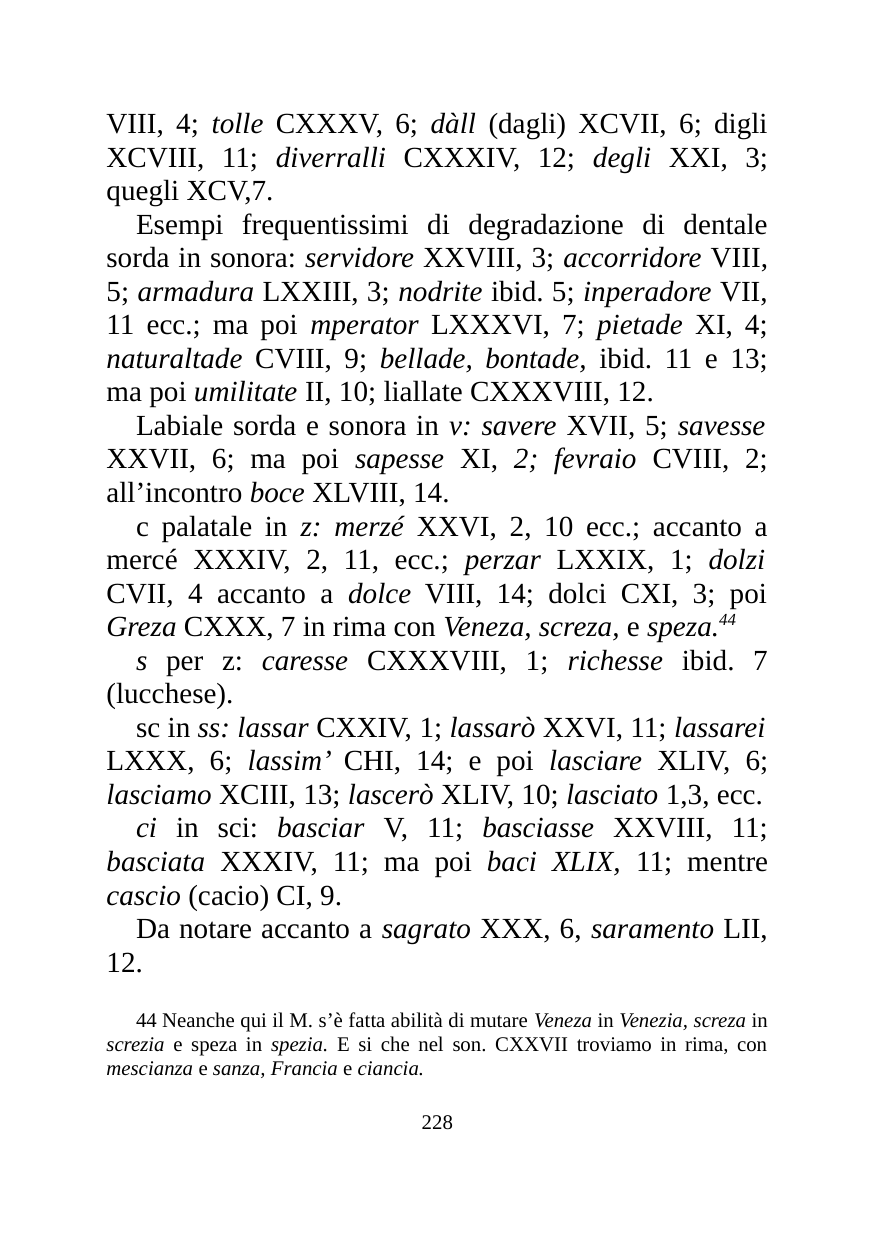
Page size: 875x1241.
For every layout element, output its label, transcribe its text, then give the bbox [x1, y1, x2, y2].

text ci in sci: basciar V, 11; basciasse XXVIII, 11; basciata XXXIV, 11; ma poi baci XLIX, 11; mentre cascio (cacio) CI, 9. [106, 811, 768, 911]
text Neanche qui il M. s’è fatta abilità di mutare Veneza in Venezia, screza in screzia e speza in spezia. E si che nel son. CXXVII troviamo in rima, con mescianza e sanza, Francia e ciancia. [106, 1008, 768, 1080]
text Esempi frequentissimi di degradazione di dentale sorda in sonora: servidore XXVIII, 3; accorridore VIII, 5; armadura LXXIII, 3; nodrite ibid. 5; inperadore VII, 11 ecc.; ma poi mperator LXXXVI, 7; pietade XI, 4; naturaltade CVIII, 9; bellade, bontade, ibid. 11 e 13; ma poi umilitate II, 10; liallate CXXXVIII, 12. [106, 207, 768, 408]
text Da notare accanto a sagrato XXX, 6, saramento LII, 12. [106, 911, 768, 978]
text VIII, 4; tolle CXXXV, 6; dàll (dagli) XCVII, 6; digli XCVIII, 11; diverralli CXXXIV, 12; degli XXI, 3; quegli XCV,7. [106, 106, 768, 207]
text s per z: caresse CXXXVIII, 1; richesse ibid. 7 (lucchese). [106, 643, 768, 710]
text c palatale in z: merzé XXVI, 2, 10 ecc.; accanto a mercé XXXIV, 2, 11, ecc.; perzar LXXIX, 1; dolzi CVII, 4 accanto a dolce VIII, 14; dolci CXI, 3; poi Greza CXXX, 7 in rima con Veneza, screza, e speza. [106, 509, 768, 643]
text Labiale sorda e sonora in v: savere XVII, 5; savesse XXVII, 6; ma poi sapesse XI, 2; fevraio CVIII, 2; all’incontro boce XLVIII, 14. [106, 408, 768, 509]
text sc in ss: lassar CXXIV, 1; lassarò XXVI, 11; lassarei LXXX, 6; lassim’ CHI, 14; e poi lasciare XLIV, 6; lasciamo XCIII, 13; lascerò XLIV, 10; lasciato 1,3, ecc. [106, 710, 768, 811]
